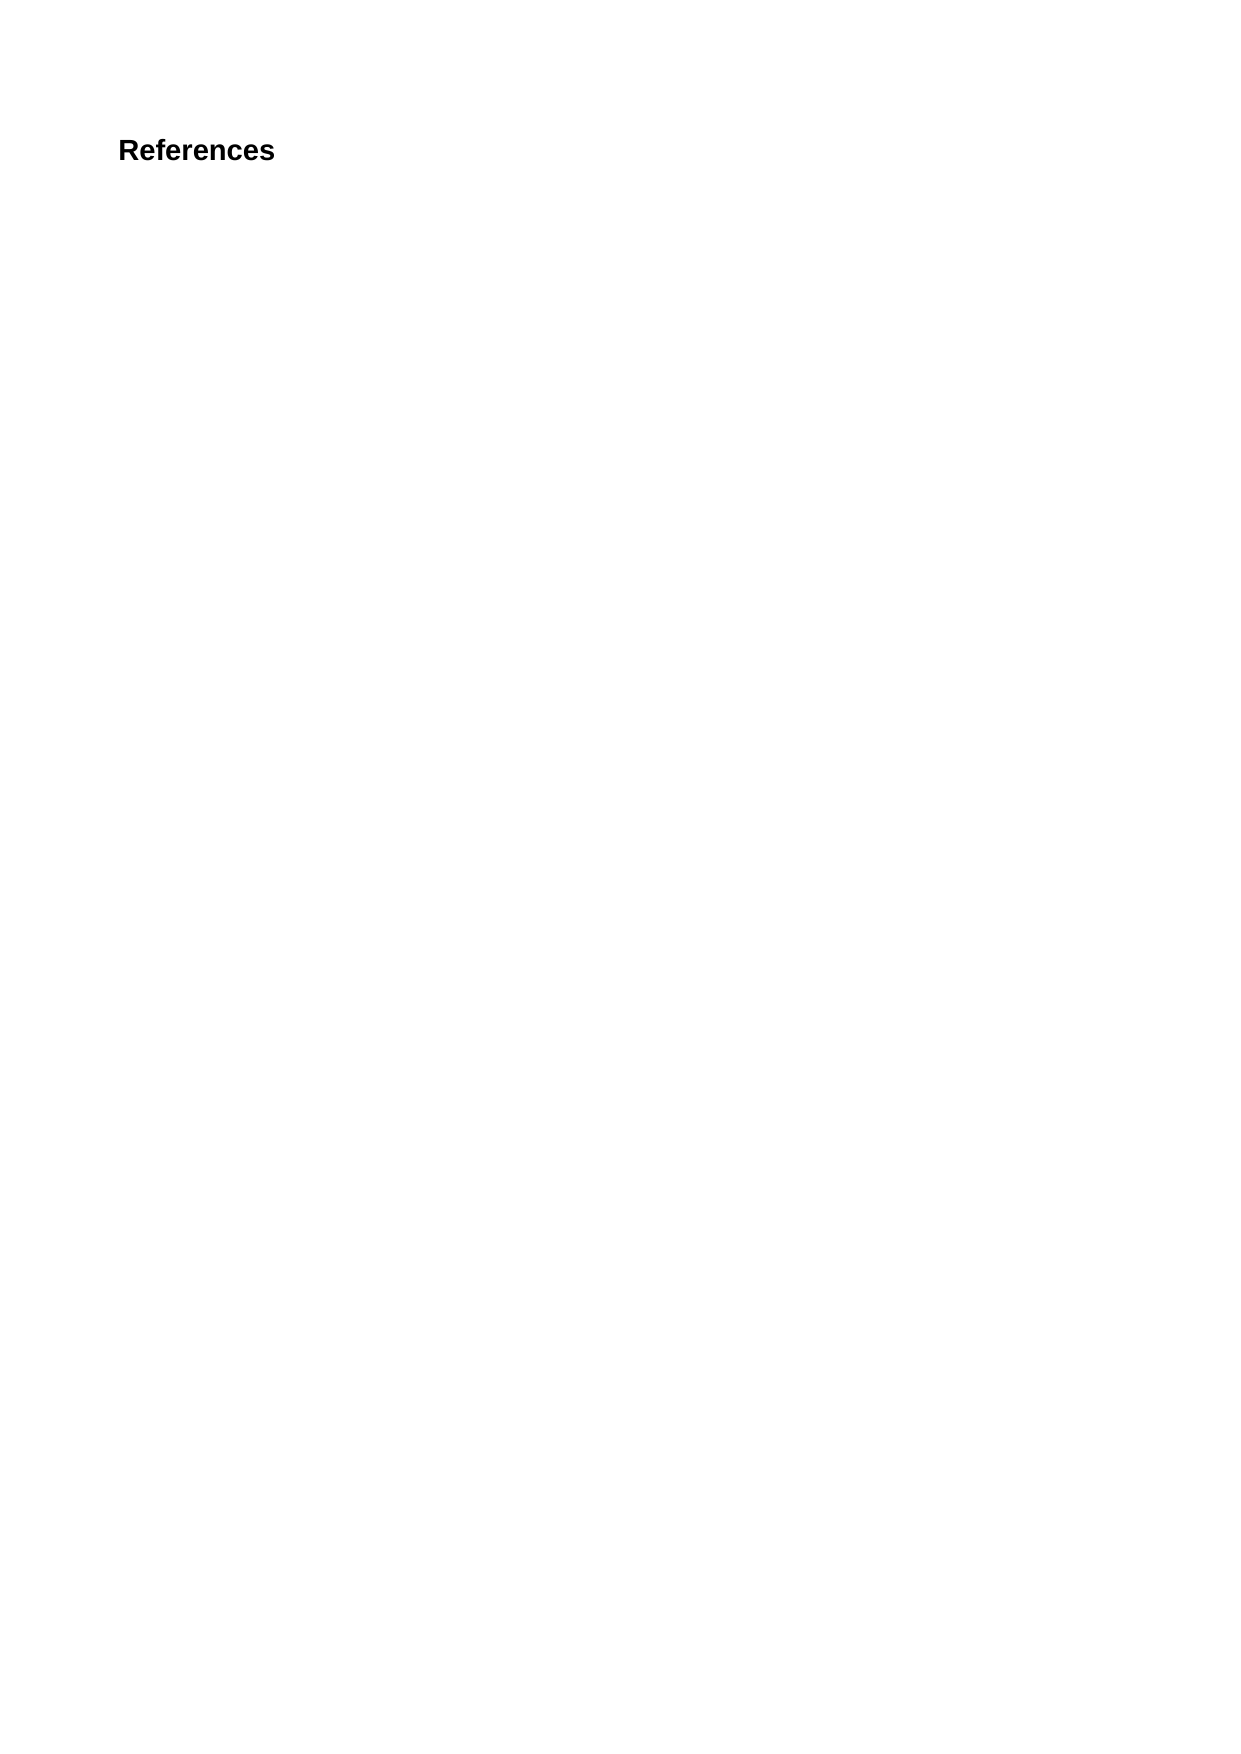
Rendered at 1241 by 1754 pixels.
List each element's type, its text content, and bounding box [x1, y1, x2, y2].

subtitle References [118, 133, 1122, 166]
